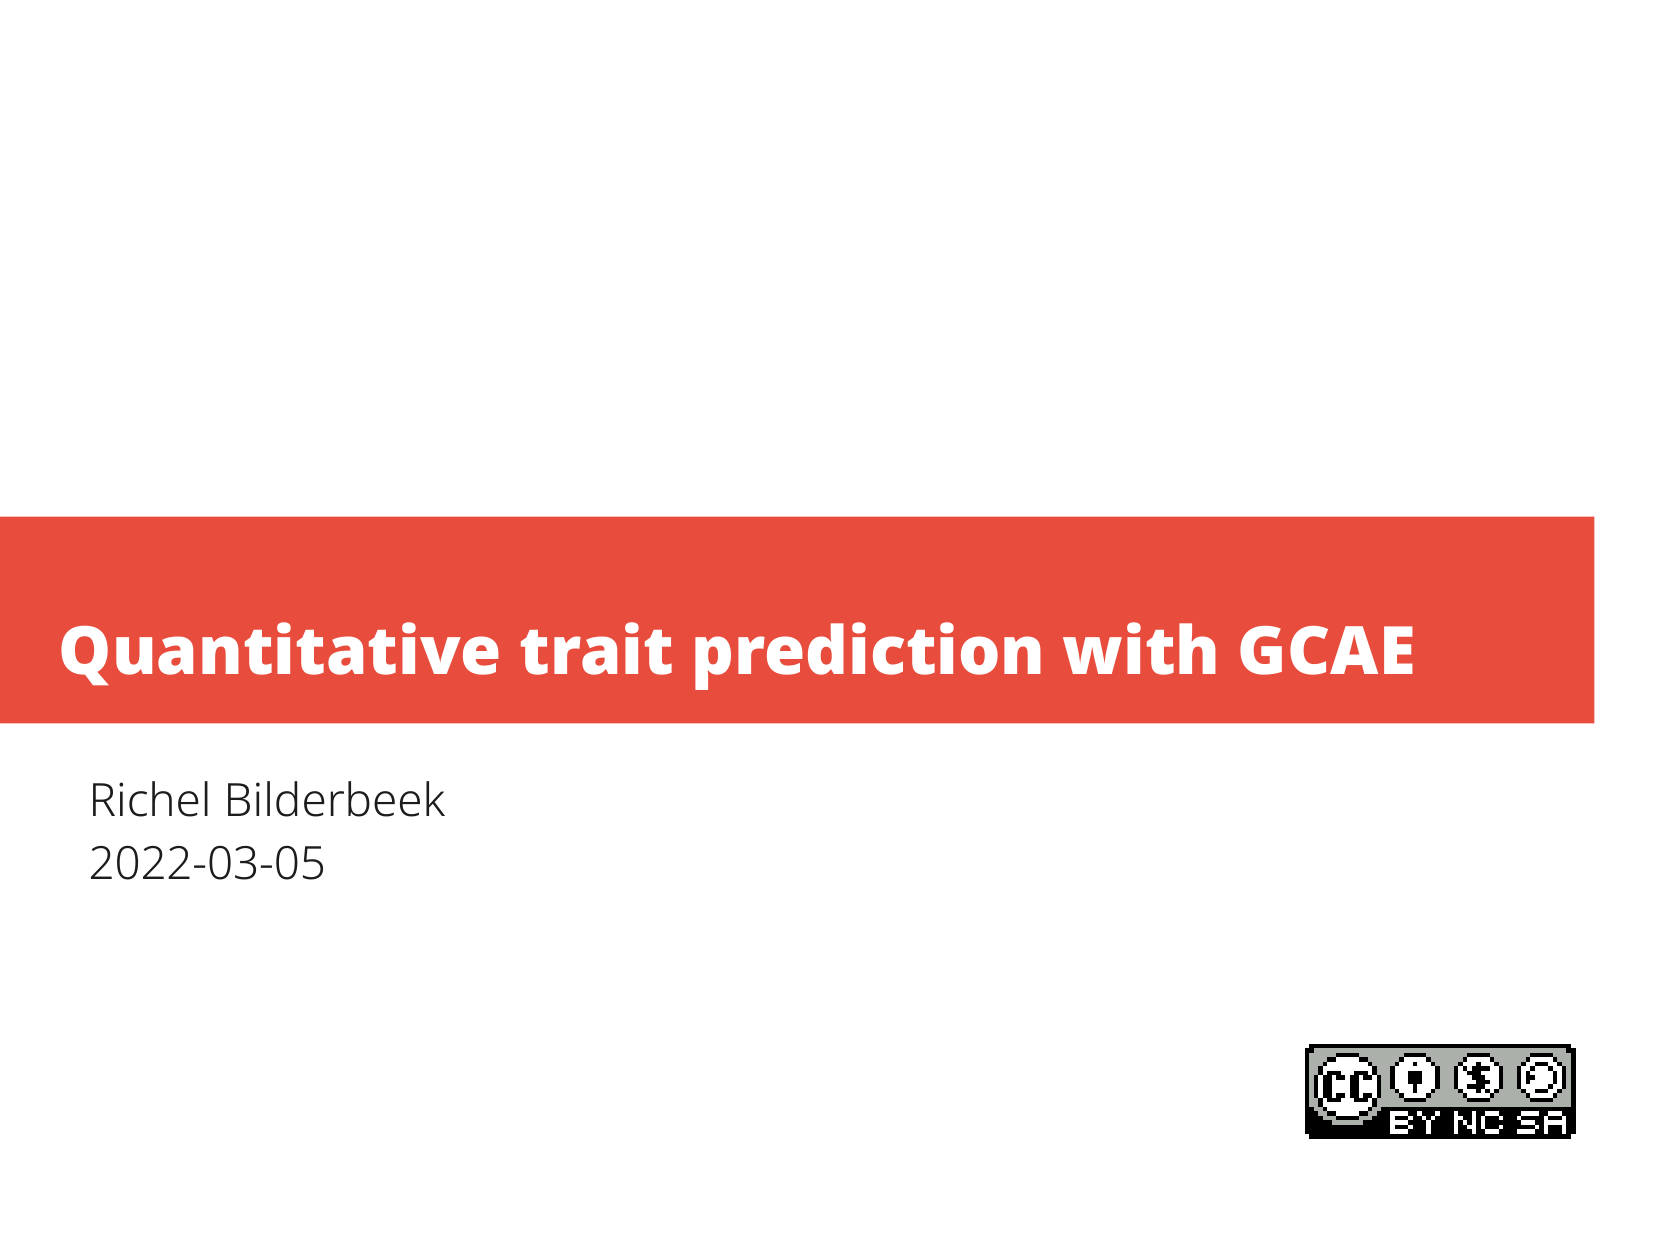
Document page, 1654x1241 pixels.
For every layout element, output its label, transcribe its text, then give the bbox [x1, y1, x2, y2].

title Quantitative trait prediction with GCAE [59, 546, 1595, 694]
subtitle Richel Bilderbeek 2022-03-05 https://github.com/richelbilderbeek/science_presentation_20220305 [88, 767, 1595, 886]
picture [1305, 1044, 1576, 1139]
